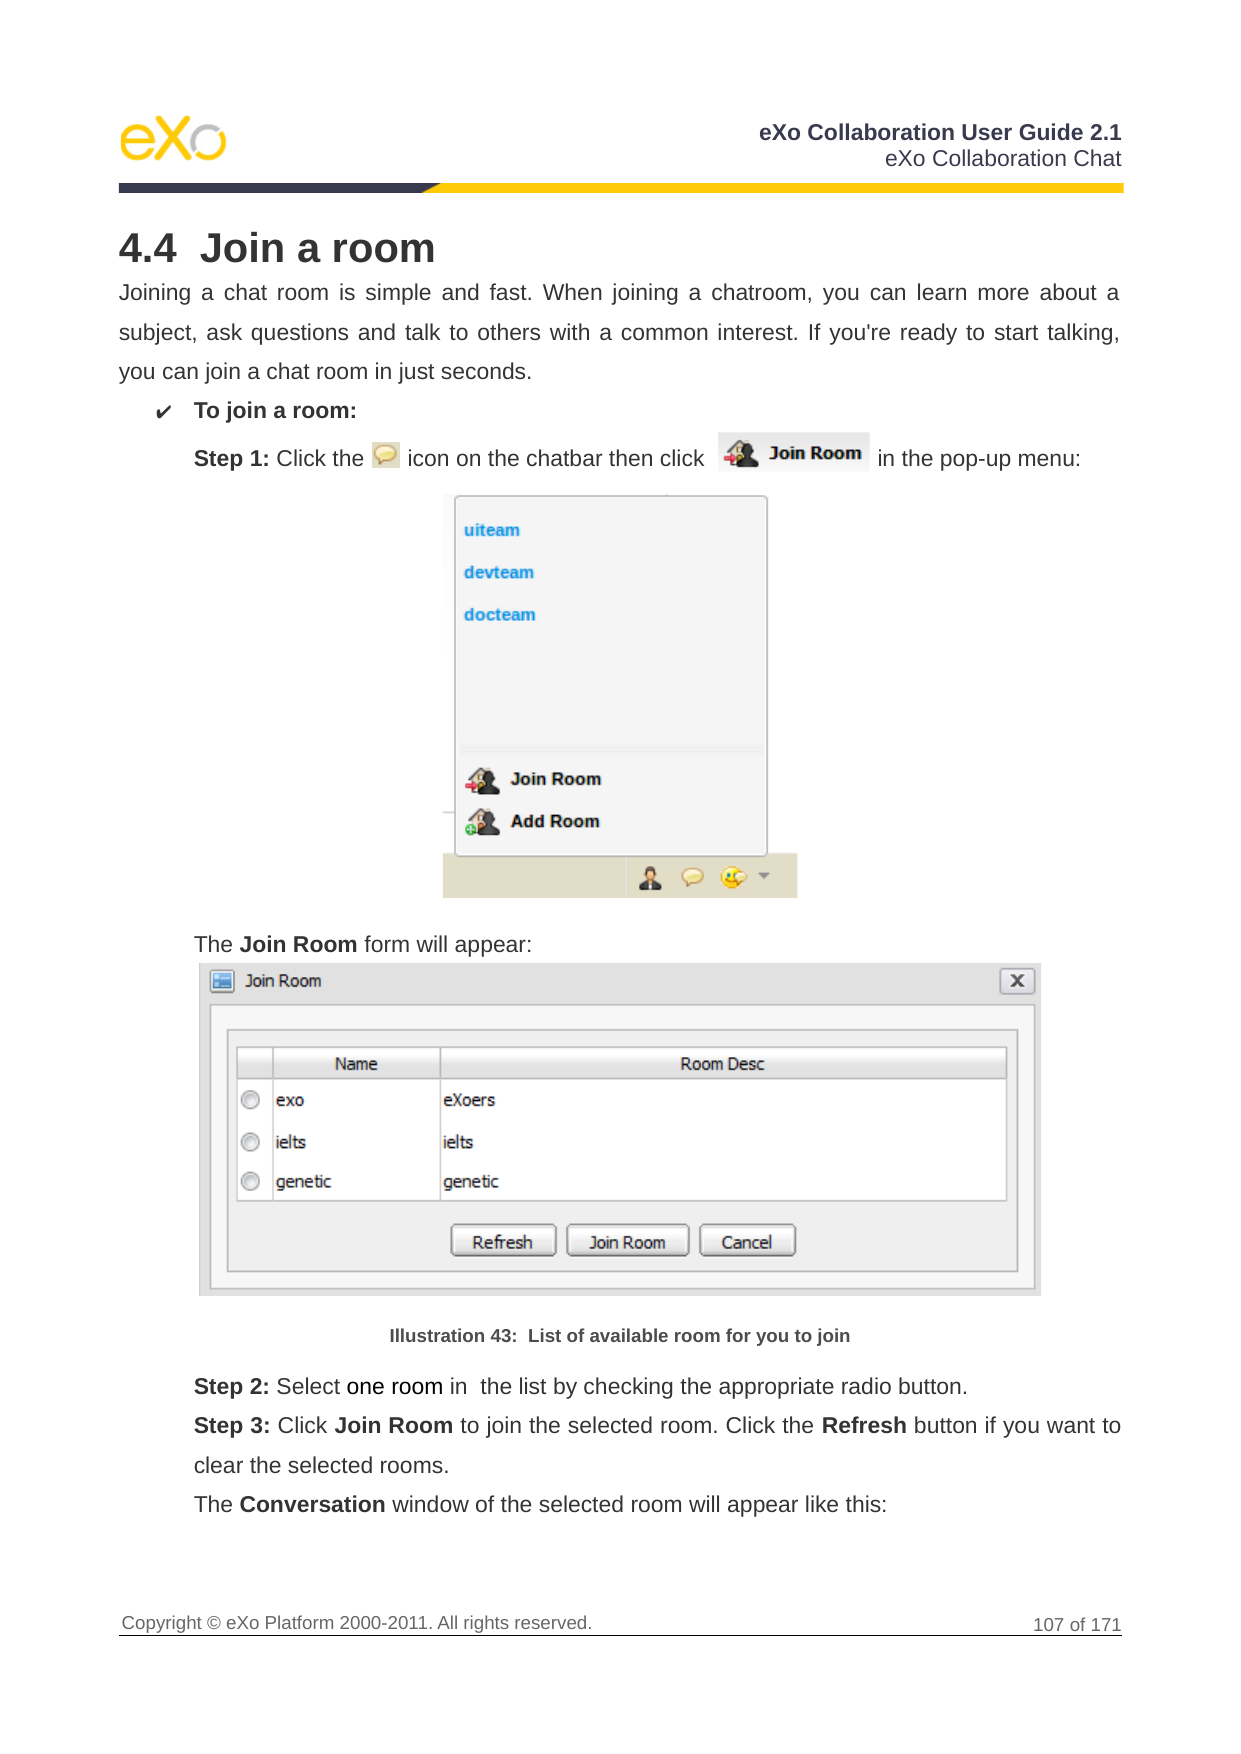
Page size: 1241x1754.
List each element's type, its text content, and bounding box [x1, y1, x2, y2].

list Step 3: Click Join Room to join the selected room. Click the Refresh button if you want to clear the selected rooms. [156, 1412, 1122, 1478]
text Joining a chat room is simple and fast. When joining a chatroom, you can learn more about a subject, ask questions and talk to others with a common interest. If you're ready to start talking, you can join a chat room in just seconds. [118, 279, 1122, 384]
list To join a room: [156, 397, 1122, 424]
list Step 1: Click theicon on the chatbar then click in the pop-up menu: [156, 424, 1122, 479]
picture [442, 494, 798, 898]
list The Join Room form will appear: [156, 931, 1122, 958]
picture [120, 115, 227, 161]
list The Conversation window of the selected room will appear like this: [156, 1491, 1122, 1518]
picture [718, 431, 870, 472]
list Step 2: Select one room in the list by checking the appropriate radio button. [156, 1373, 1122, 1399]
picture [118, 183, 1124, 193]
list Illustration 43: List of available room for you to join [176, 1296, 1064, 1346]
picture [199, 963, 1042, 1296]
picture [371, 442, 400, 468]
subtitle Join a room [118, 223, 1122, 271]
